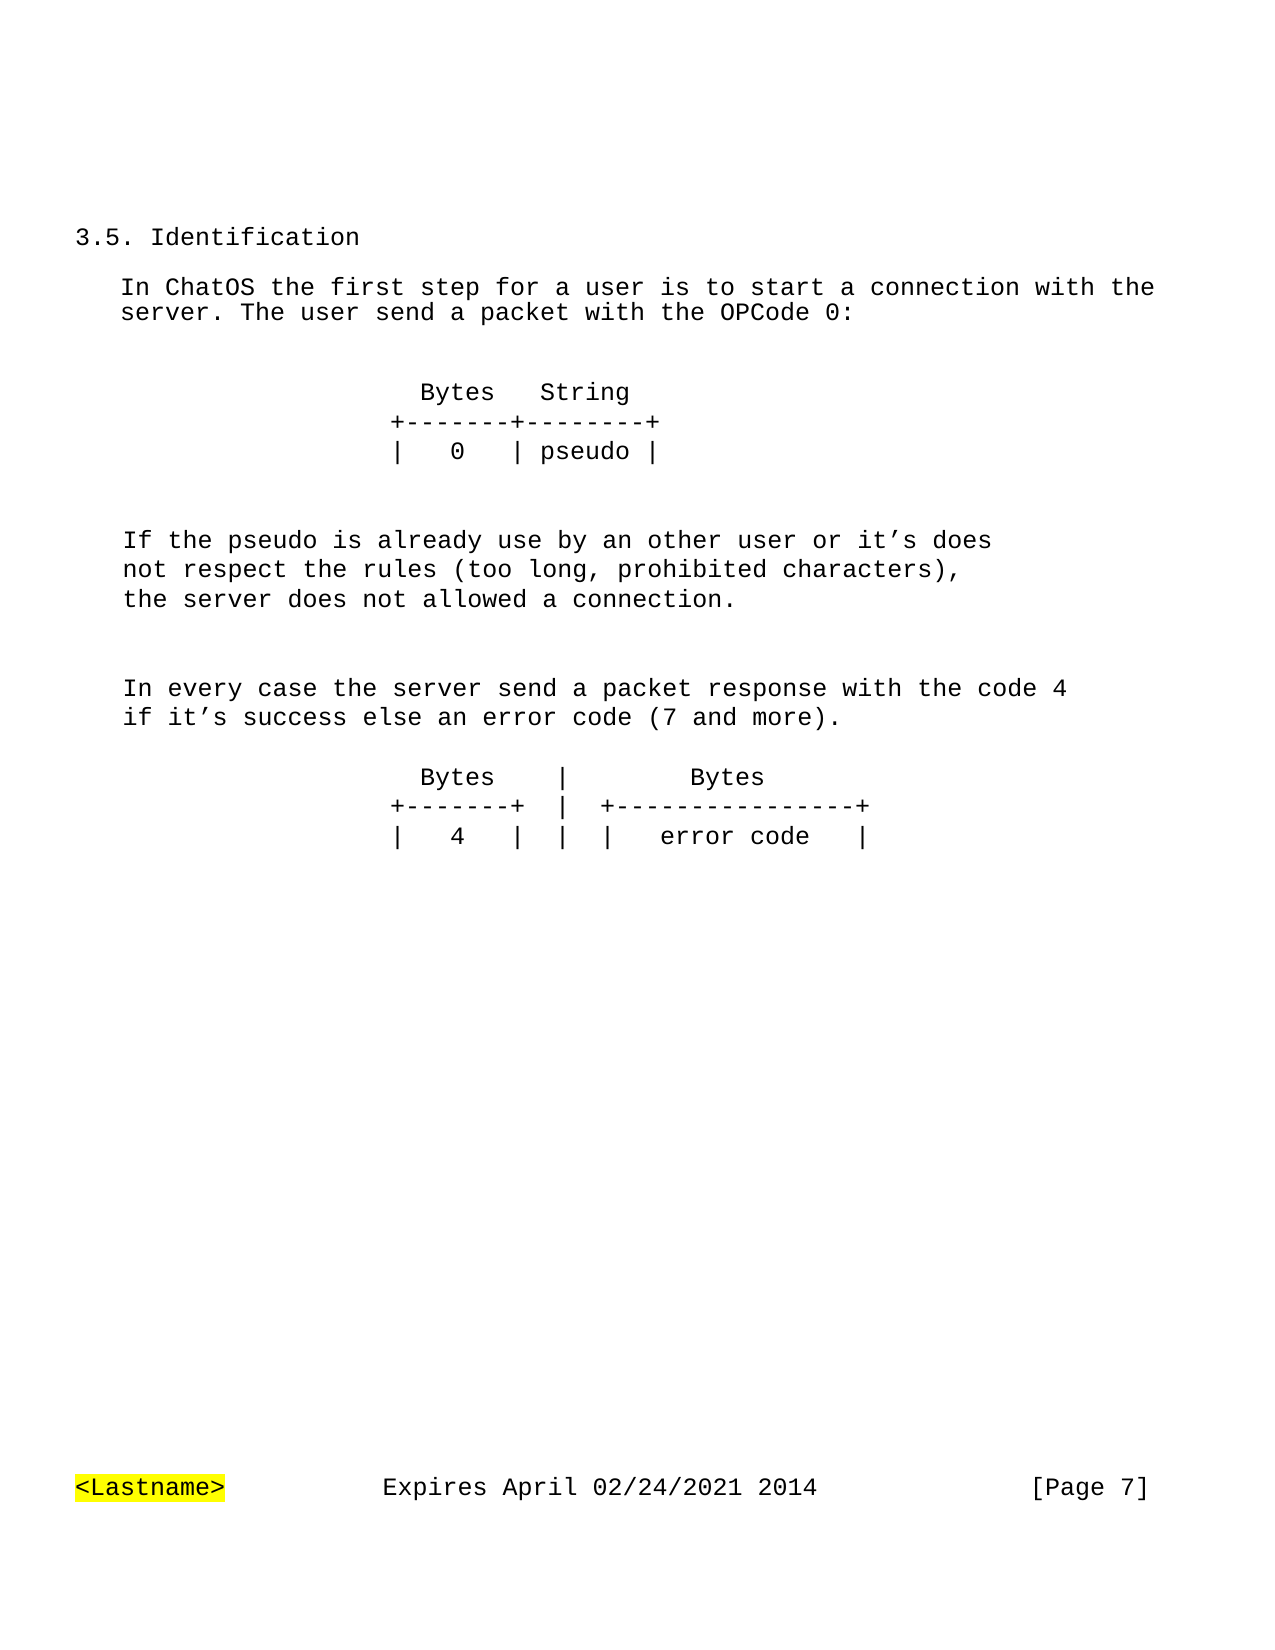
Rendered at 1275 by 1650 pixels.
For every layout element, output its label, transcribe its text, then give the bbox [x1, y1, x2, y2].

text +-------+ | +----------------+ [120, 794, 1155, 822]
text In ChatOS the first step for a user is to start a connection with the server. The user send a packet with the OPCode 0: [120, 275, 1155, 325]
text If the pseudo is already use by an other user or it’s does [75, 527, 1155, 556]
text Bytes String [120, 379, 1155, 408]
text +-------+--------+ [120, 409, 1155, 437]
text | 4 | | | error code | [75, 823, 1155, 852]
text if it’s success else an error code (7 and more). [75, 705, 1155, 733]
subtitle Identification [75, 225, 1155, 250]
text not respect the rules (too long, prohibited characters), [75, 557, 1155, 585]
text In every case the server send a packet response with the code 4 [75, 675, 1155, 704]
text Bytes | Bytes [120, 764, 1155, 792]
text | 0 | pseudo | [75, 439, 1155, 467]
text the server does not allowed a connection. [75, 587, 1155, 615]
